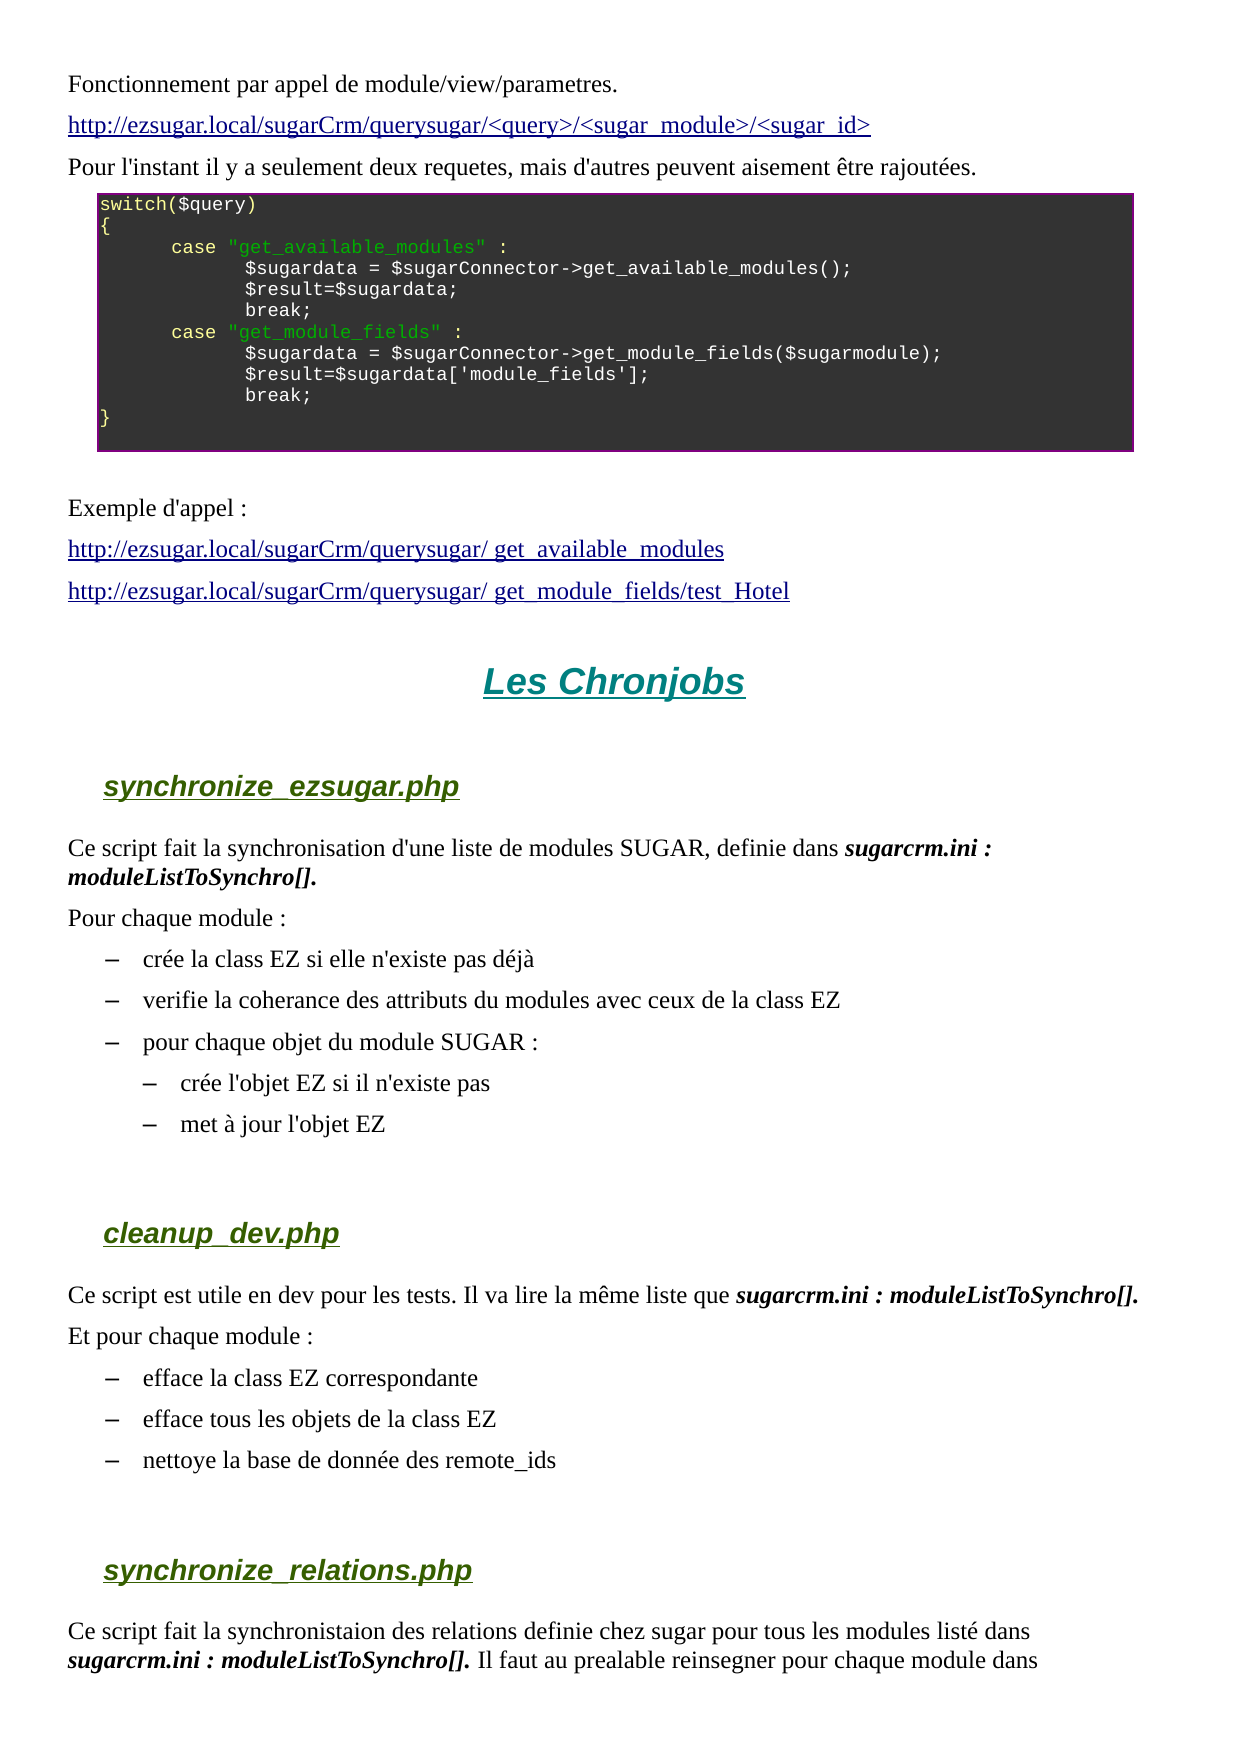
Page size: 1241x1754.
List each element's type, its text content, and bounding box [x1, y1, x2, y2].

text break; [99, 299, 1132, 320]
text { [99, 214, 1132, 235]
text $result=$sugardata['module_fields']; [99, 363, 1132, 384]
text Pour l'instant il y a seulement deux requetes, mais d'autres peuvent aisement être rajoutées. [68, 152, 1164, 180]
subtitle cleanup_dev.php [103, 1217, 1164, 1250]
list nettoye la base de donnée des remote_ids [105, 1445, 1164, 1474]
text Fonctionnement par appel de module/view/parametres. [68, 69, 1164, 98]
text Ce script fait la synchronistaion des relations definie chez sugar pour tous les modules listé dans sugarcrm.ini : moduleListToSynchro[]. Il faut au prealable reinsegner pour chaque module dans [68, 1616, 1164, 1674]
text $result=$sugardata; [99, 278, 1132, 299]
list pour chaque objet du module SUGAR : [105, 1027, 1164, 1056]
text break; [99, 384, 1132, 405]
text Ce script fait la synchronisation d'une liste de modules SUGAR, definie dans sugarcrm.ini : moduleListToSynchro[]. [68, 833, 1164, 891]
text $sugardata = $sugarConnector->get_available_modules(); [99, 257, 1132, 278]
list efface la class EZ correspondante [105, 1363, 1164, 1391]
text http://ezsugar.local/sugarCrm/querysugar/ get_available_modules [68, 534, 1164, 563]
text http://ezsugar.local/sugarCrm/querysugar/<query>/<sugar_module>/<sugar_id> [68, 110, 1164, 139]
text Ce script est utile en dev pour les tests. Il va lire la même liste que sugarcrm.ini : moduleListToSynchro[]. [68, 1280, 1164, 1309]
subtitle synchronize_ezsugar.php [103, 769, 1164, 803]
text Pour chaque module : [68, 903, 1164, 932]
subtitle synchronize_relations.php [103, 1552, 1164, 1586]
text $sugardata = $sugarConnector->get_module_fields($sugarmodule); [99, 342, 1132, 363]
text case "get_available_modules" : [99, 235, 1132, 257]
text http://ezsugar.local/sugarCrm/querysugar/ get_module_fields/test_Hotel [68, 576, 1164, 604]
list met à jour l'objet EZ [143, 1109, 1164, 1138]
list verifie la coherance des attributs du modules avec ceux de la class EZ [105, 986, 1164, 1014]
text Et pour chaque module : [68, 1321, 1164, 1350]
list crée l'objet EZ si il n'existe pas [143, 1068, 1164, 1097]
list efface tous les objets de la class EZ [105, 1404, 1164, 1433]
list crée la class EZ si elle n'existe pas déjà [105, 944, 1164, 973]
text case "get_module_fields" : [99, 320, 1132, 342]
text } [99, 405, 1132, 427]
text switch($query) [99, 195, 1132, 214]
subtitle Les Chronjobs [68, 659, 1164, 703]
text Exemple d'appel : [68, 493, 1164, 522]
